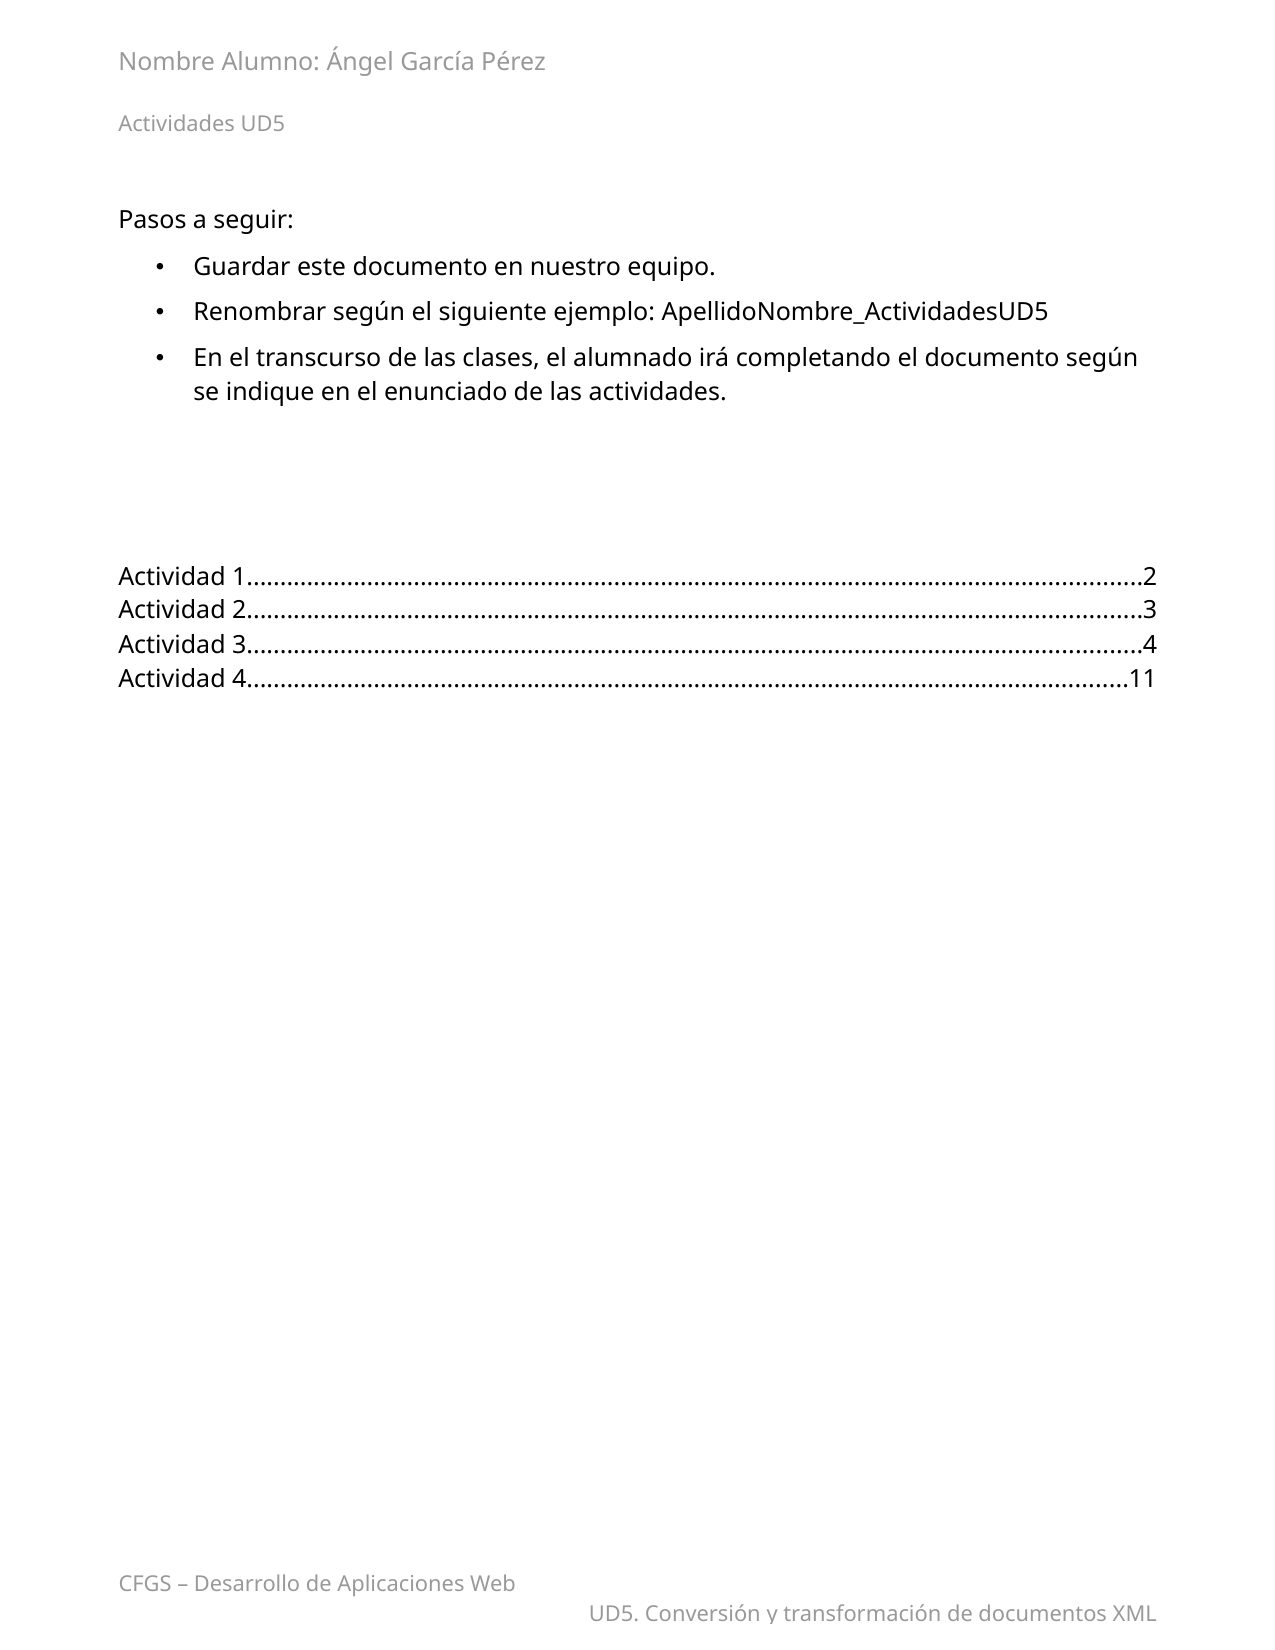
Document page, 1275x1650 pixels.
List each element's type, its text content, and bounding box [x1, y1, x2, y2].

list En el transcurso de las clases, el alumnado irá completando el documento según se indique en el enunciado de las actividades. [156, 340, 1157, 408]
text Pasos a seguir: [118, 202, 1157, 236]
list Renombrar según el siguiente ejemplo: ApellidoNombre_ActividadesUD5 [156, 294, 1157, 328]
text Actividad 2. 3 [118, 592, 1157, 626]
text Actividad 4. 11 [118, 660, 1157, 694]
text Actividad 3. 4 [118, 626, 1157, 660]
list Guardar este documento en nuestro equipo. [156, 248, 1157, 282]
text Actividad 1. 2 [118, 558, 1157, 592]
